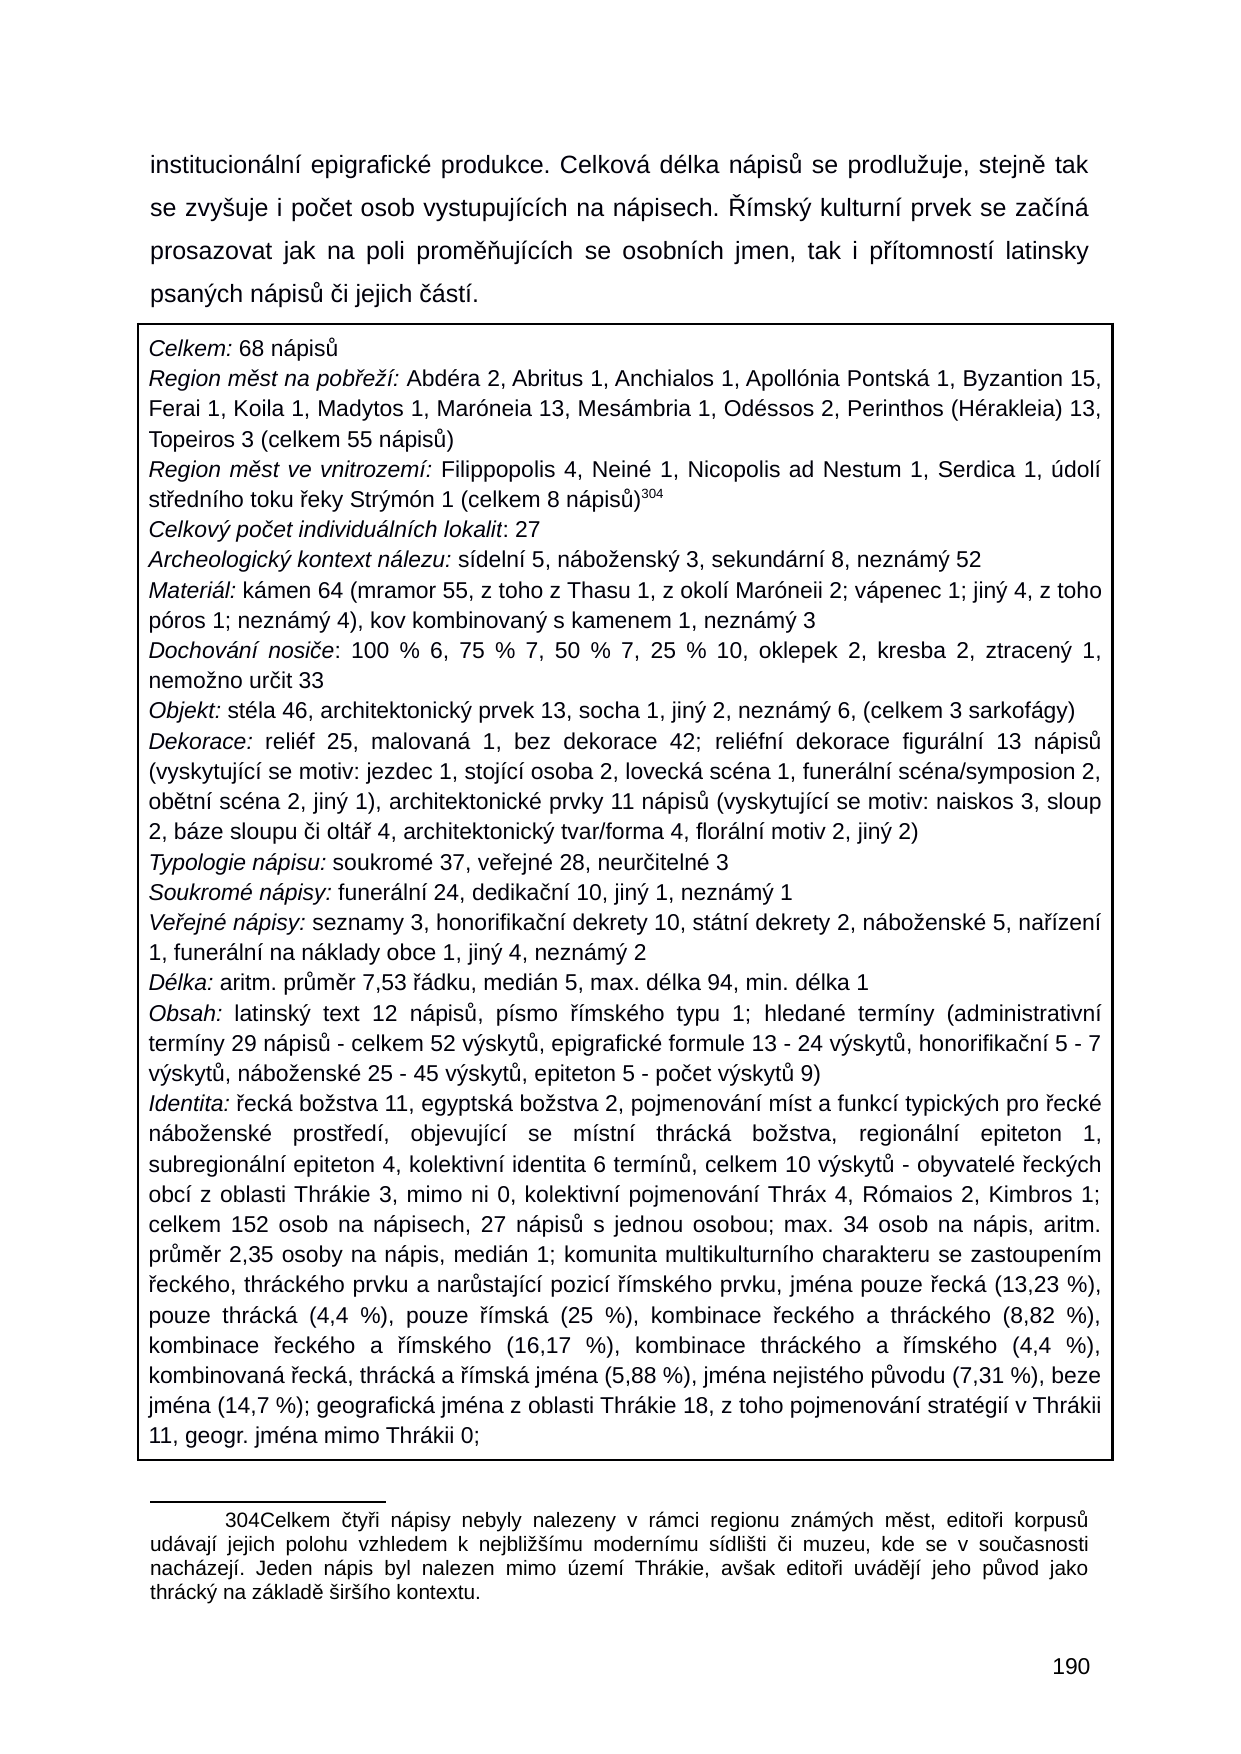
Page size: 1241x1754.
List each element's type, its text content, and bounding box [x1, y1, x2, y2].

text institucionální epigrafické produkce. Celková délka nápisů se prodlužuje, stejně tak se zvyšuje i počet osob vystupujících na nápisech. Římský kulturní prvek se začíná prosazovat jak na poli proměňujících se osobních jmen, tak i přítomností latinsky psaných nápisů či jejich částí. [150, 150, 1090, 308]
table_header Celkem: 68 nápisů Region měst na pobřeží: Abdéra 2, Abritus 1, Anchialos 1, Apollónia Pontská 1, Byzantion 15, Ferai 1, Koila 1, Madytos 1, Maróneia 13, Mesámbria 1, Odéssos 2, Perinthos (Hérakleia) 13, Topeiros 3 (celkem 55 nápisů) Region měst ve vnitrozemí: Filippopolis 4, Neiné 1, Nicopolis ad Nestum 1, Serdica 1, údolí středního toku řeky Strýmón 1 (celkem 8 nápisů) Celkový počet individuálních lokalit: 27 Archeologický kontext nálezu: sídelní 5, náboženský 3, sekundární 8, neznámý 52 Materiál: kámen 64 (mramor 55, z toho z Thasu 1, z okolí Maróneii 2; vápenec 1; jiný 4, z toho póros 1; neznámý 4), kov kombinovaný s kamenem 1, neznámý 3 Dochování nosiče: 100 % 6, 75 % 7, 50 % 7, 25 % 10, oklepek 2, kresba 2, ztracený 1, nemožno určit 33 Objekt: stéla 46, architektonický prvek 13, socha 1, jiný 2, neznámý 6, (celkem 3 sarkofágy) Dekorace: reliéf 25, malovaná 1, bez dekorace 42; reliéfní dekorace figurální 13 nápisů (vyskytující se motiv: jezdec 1, stojící osoba 2, lovecká scéna 1, funerální scéna/symposion 2, obětní scéna 2, jiný 1), architektonické prvky 11 nápisů (vyskytující se motiv: naiskos 3, sloup 2, báze sloupu či oltář 4, architektonický tvar/forma 4, florální motiv 2, jiný 2) Typologie nápisu: soukromé 37, veřejné 28, neurčitelné 3 Soukromé nápisy: funerální 24, dedikační 10, jiný 1, neznámý 1 Veřejné nápisy: seznamy 3, honorifikační dekrety 10, státní dekrety 2, náboženské 5, nařízení 1, funerální na náklady obce 1, jiný 4, neznámý 2 Délka: aritm. průměr 7,53 řádku, medián 5, max. délka 94, min. délka 1 Obsah: latinský text 12 nápisů, písmo římského typu 1; hledané termíny (administrativní termíny 29 nápisů - celkem 52 výskytů, epigrafické formule 13 - 24 výskytů, honorifikační 5 - 7 výskytů, náboženské 25 - 45 výskytů, epiteton 5 - počet výskytů 9) Identita: řecká božstva 11, egyptská božstva 2, pojmenování míst a funkcí typických pro řecké náboženské prostředí, objevující se místní thrácká božstva, regionální epiteton 1, subregionální epiteton 4, kolektivní identita 6 termínů, celkem 10 výskytů - obyvatelé řeckých obcí z oblasti Thrákie 3, mimo ni 0, kolektivní pojmenování Thráx 4, Rómaios 2, Kimbros 1; celkem 152 osob na nápisech, 27 nápisů s jednou osobou; max. 34 osob na nápis, aritm. průměr 2,35 osoby na nápis, medián 1; komunita multikulturního charakteru se zastoupením řeckého, thráckého prvku a narůstající pozicí římského prvku, jména pouze řecká (13,23 %), pouze thrácká (4,4 %), pouze římská (25 %), kombinace řeckého a thráckého (8,82 %), kombinace řeckého a římského (16,17 %), kombinace thráckého a římského (4,4 %), kombinovaná řecká, thrácká a římská jména (5,88 %), jména nejistého původu (7,31 %), beze jména (14,7 %); geografická jména z oblasti Thrákie 18, z toho pojmenování stratégií v Thrákii 11, geogr. jména mimo Thrákii 0; [139, 325, 1111, 1459]
